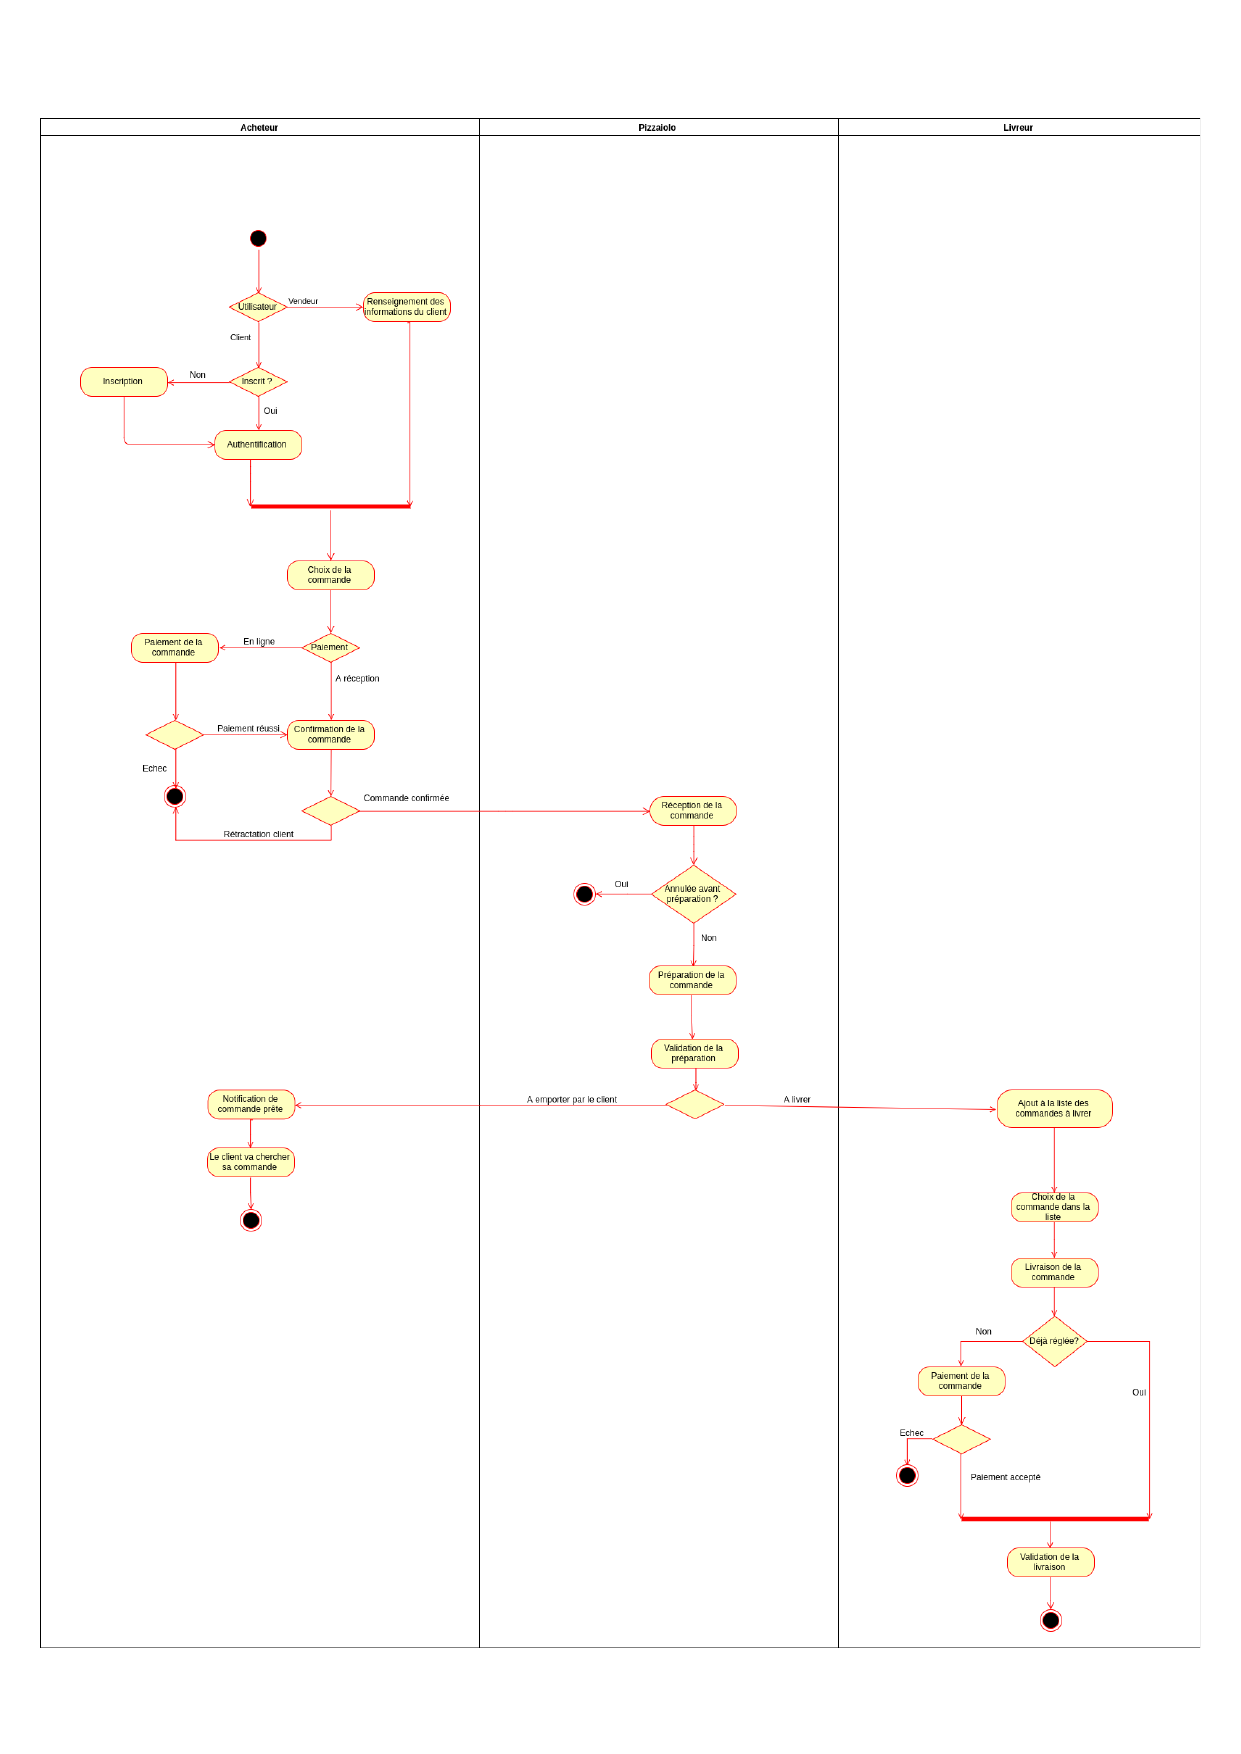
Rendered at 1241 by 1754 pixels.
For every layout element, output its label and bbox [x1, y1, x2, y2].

picture [40, 118, 1200, 1648]
